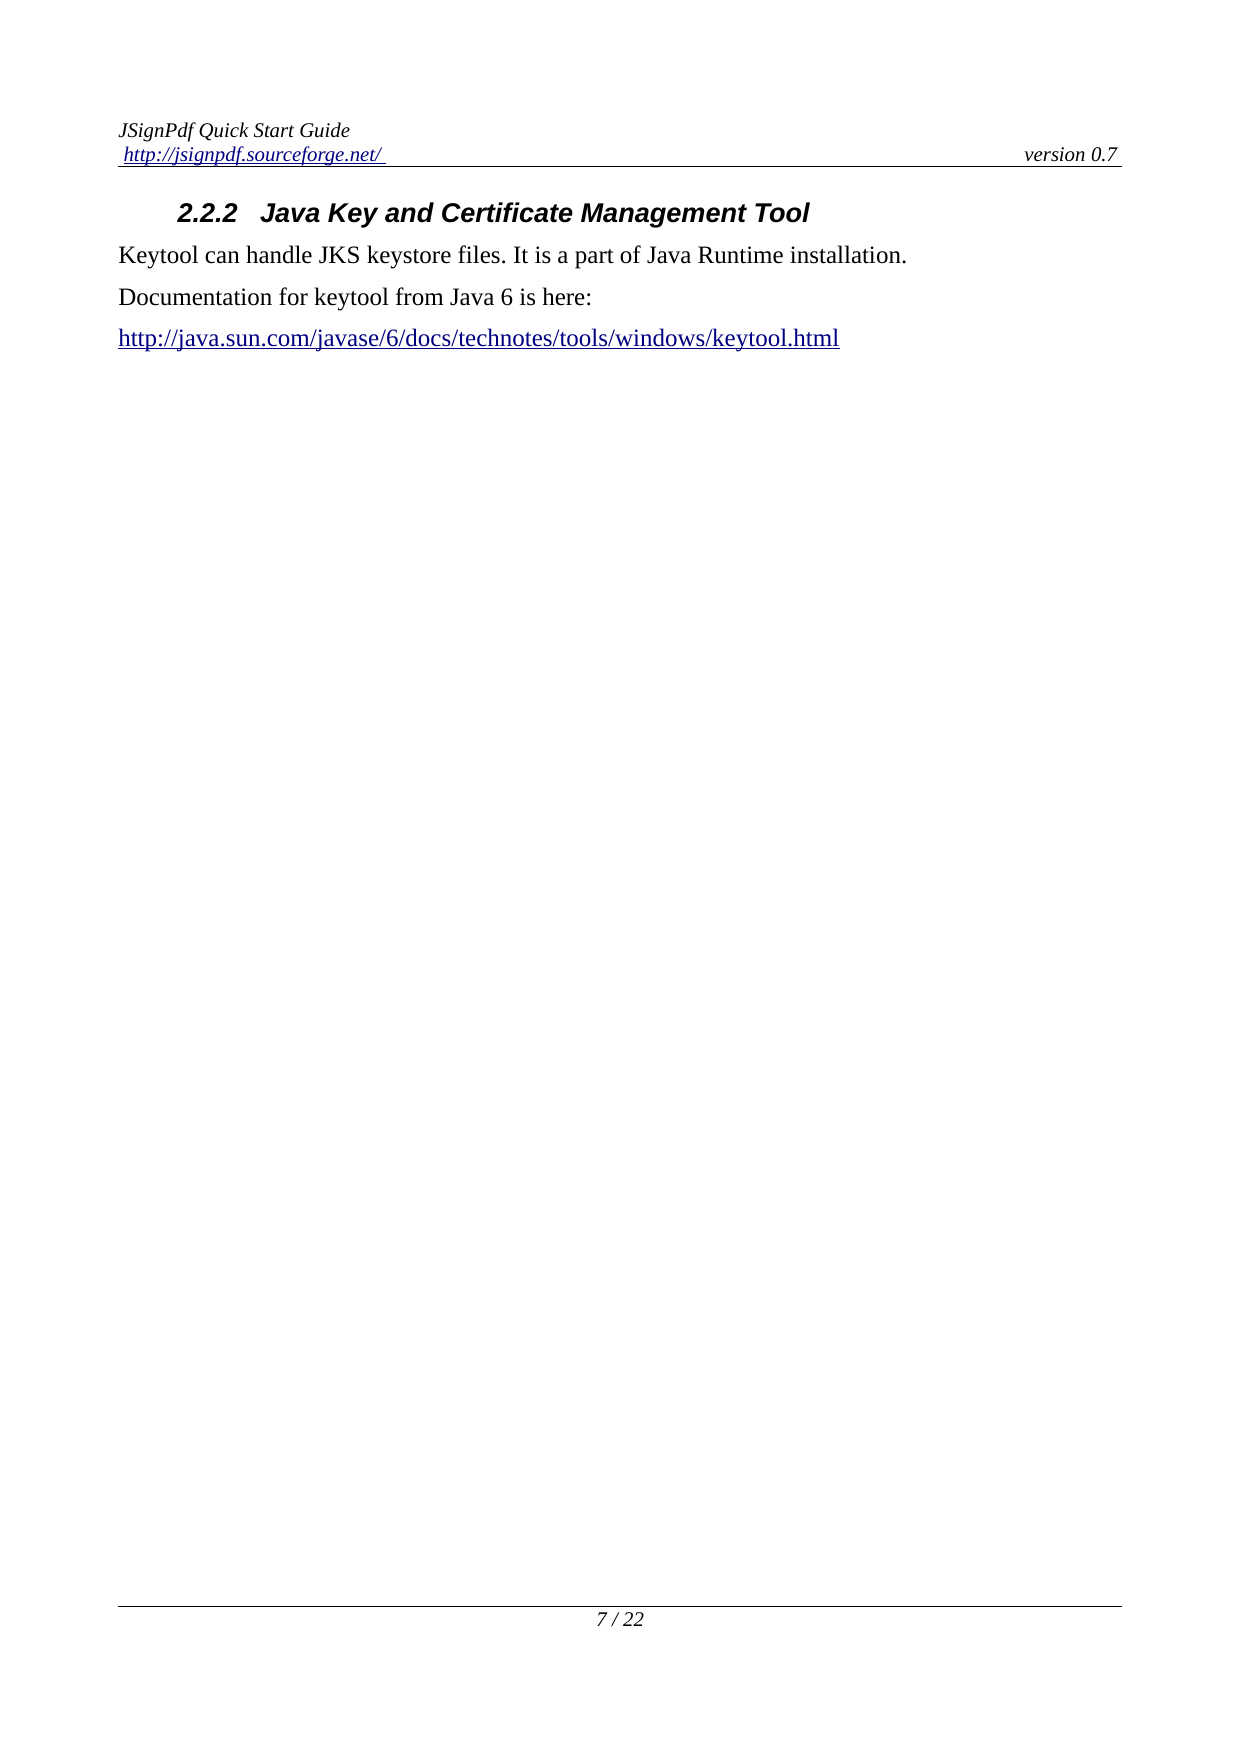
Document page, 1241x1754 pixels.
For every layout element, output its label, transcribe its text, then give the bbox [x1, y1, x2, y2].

text Keytool can handle JKS keystore files. It is a part of Java Runtime installation. [118, 241, 1122, 269]
text Documentation for keytool from Java 6 is here: [118, 282, 1122, 311]
subtitle Java Key and Certificate Management Tool [177, 197, 1122, 228]
text http://java.sun.com/javase/6/docs/technotes/tools/windows/keytool.html [118, 323, 1122, 352]
